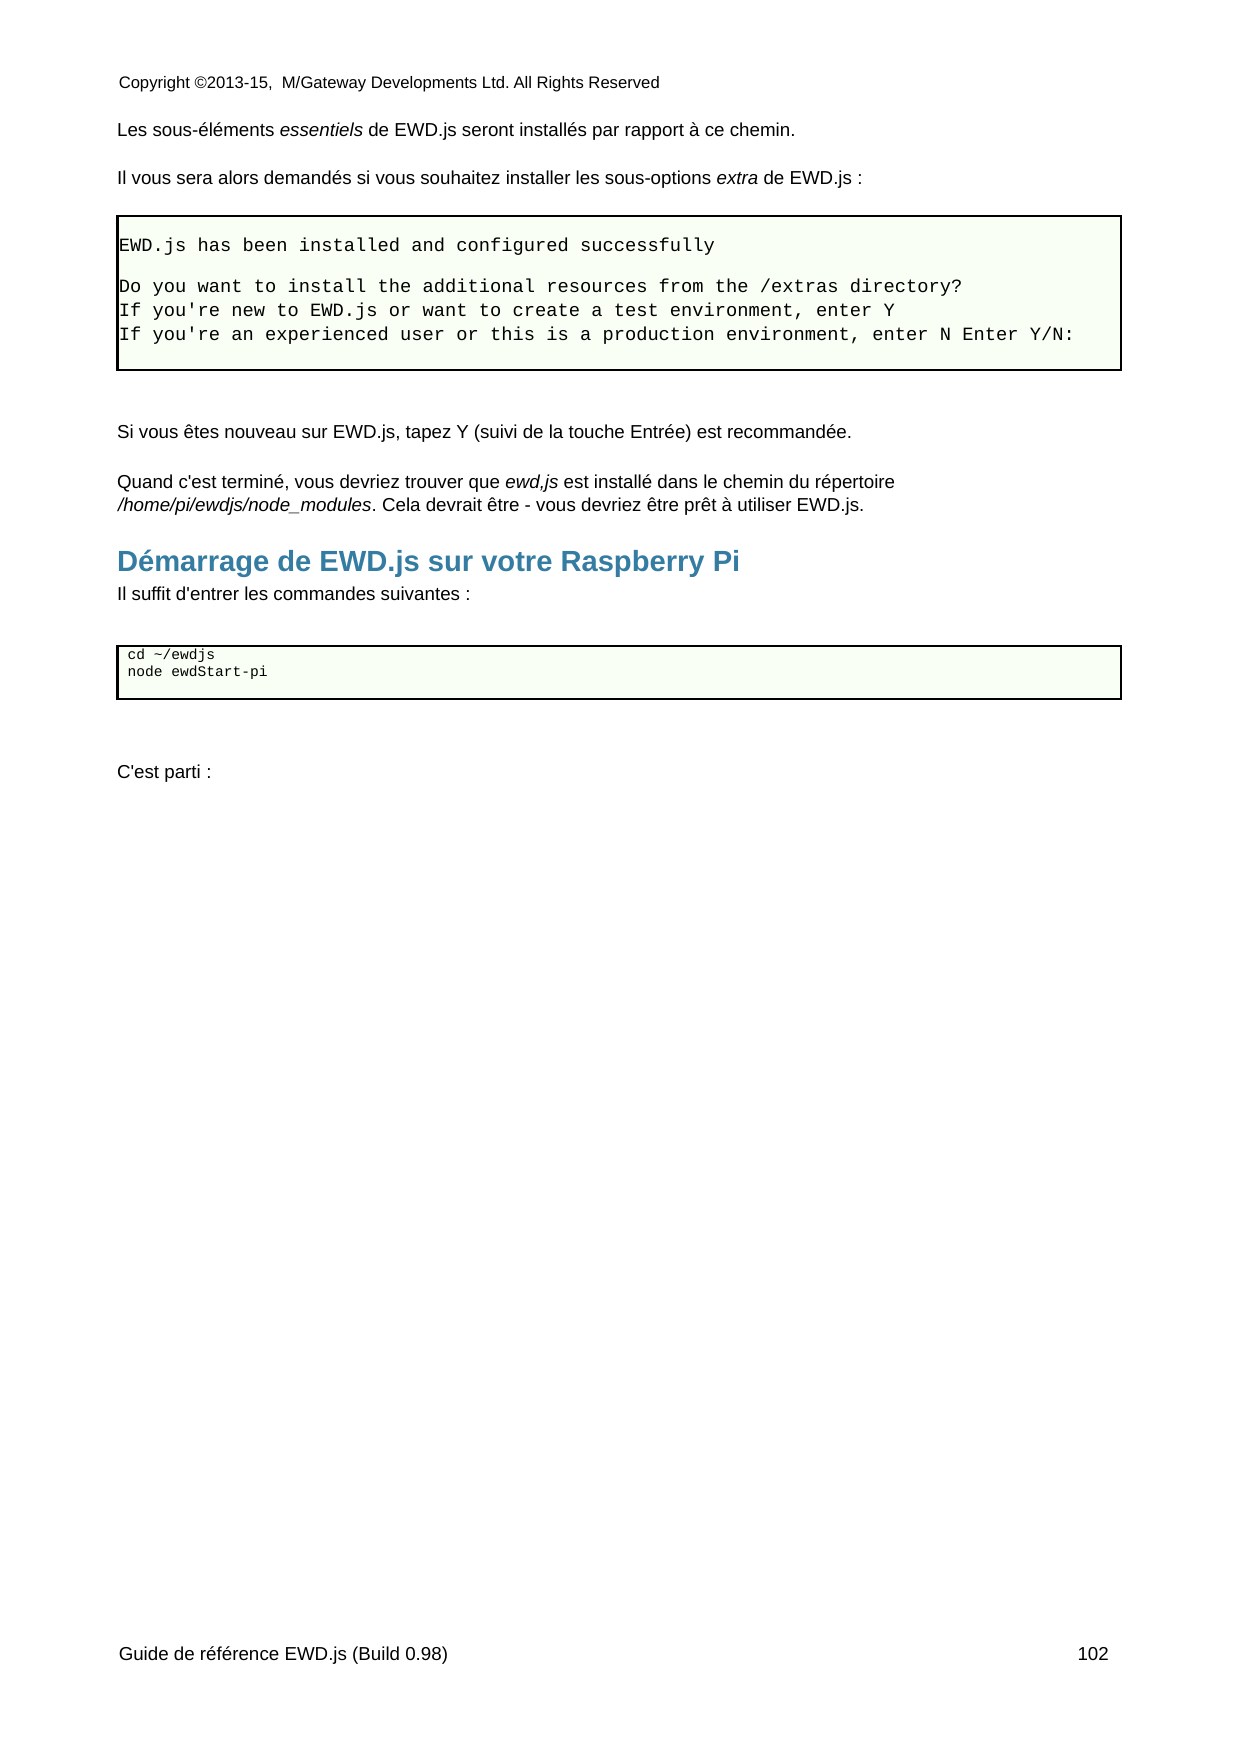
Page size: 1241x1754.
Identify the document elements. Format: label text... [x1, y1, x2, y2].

text Les sous-éléments essentiels de EWD.js seront installés par rapport à ce chemin. [117, 119, 1116, 141]
text If you're an experienced user or this is a production environment, enter N Enter Y/N: [119, 322, 1120, 369]
text Il suffit d'entrer les commandes suivantes : [117, 583, 1116, 604]
text EWD.js has been installed and configured successfully [119, 233, 1120, 257]
subtitle Démarrage de EWD.js sur votre Raspberry Pi [117, 544, 1120, 577]
text If you're new to EWD.js or want to create a test environment, enter Y [119, 298, 1120, 322]
text Do you want to install the additional resources from the /extras directory? [119, 275, 1120, 298]
text Il vous sera alors demandés si vous souhaitez installer les sous-options extra de EWD.js : [117, 167, 1116, 188]
text Si vous êtes nouveau sur EWD.js, tapez Y (suivi de la touche Entrée) est recommandée. [117, 421, 1116, 442]
text C'est parti : [117, 761, 1116, 782]
text cd ~/ewdjs node ewdStart-pi [119, 647, 1120, 698]
text Quand c'est terminé, vous devriez trouver que ewd,js est installé dans le chemin du répertoire /home/pi/ewdjs/node_modules. Cela devrait être - vous devriez être prêt à utiliser EWD.js. [117, 471, 1116, 516]
